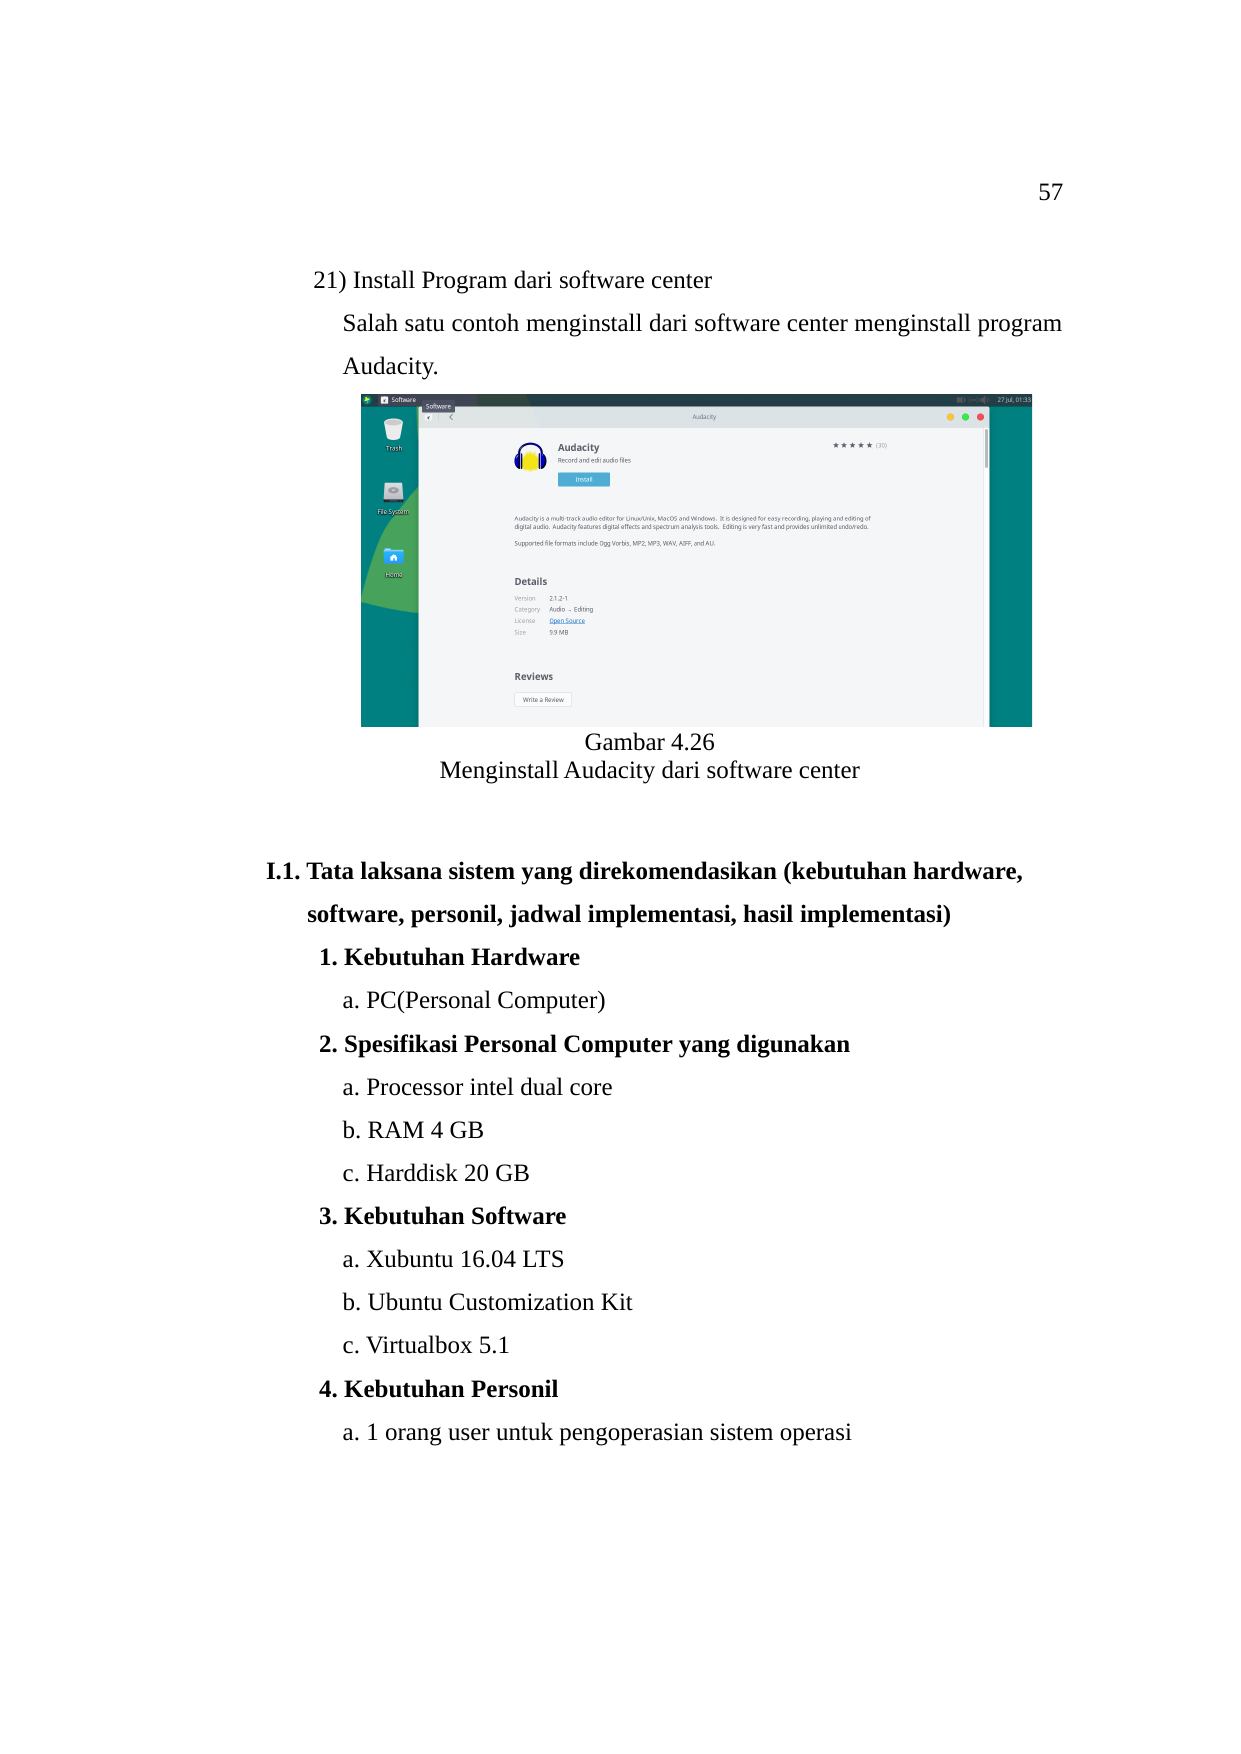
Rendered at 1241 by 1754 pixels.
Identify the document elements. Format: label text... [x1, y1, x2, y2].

text a. PC(Personal Computer) [342, 986, 1063, 1014]
text 3. Kebutuhan Software [319, 1201, 1063, 1230]
text 2. Spesifikasi Personal Computer yang digunakan [319, 1029, 1063, 1057]
text 21) Install Program dari software center [313, 265, 1063, 294]
text I.1. Tata laksana sistem yang direkomendasikan (kebutuhan hardware, software, personil, jadwal implementasi, hasil implementasi) [266, 856, 1063, 928]
text a. Processor intel dual core [342, 1072, 1063, 1101]
text 4. Kebutuhan Personil [319, 1374, 1063, 1402]
text a. 1 orang user untuk pengoperasian sistem operasi [342, 1417, 1063, 1446]
text 1. Kebutuhan Hardware [319, 942, 1063, 971]
text c. Virtualbox 5.1 [342, 1331, 1063, 1359]
text a. Xubuntu 16.04 LTS [342, 1244, 1063, 1273]
text c. Harddisk 20 GB [342, 1158, 1063, 1187]
text b. RAM 4 GB [342, 1115, 1063, 1144]
text Salah satu contoh menginstall dari software center menginstall program Audacity. [342, 308, 1063, 380]
text Gambar 4.26 [236, 727, 1063, 756]
picture [361, 394, 1033, 727]
text Menginstall Audacity dari software center [236, 756, 1063, 784]
text b. Ubuntu Customization Kit [342, 1287, 1063, 1316]
